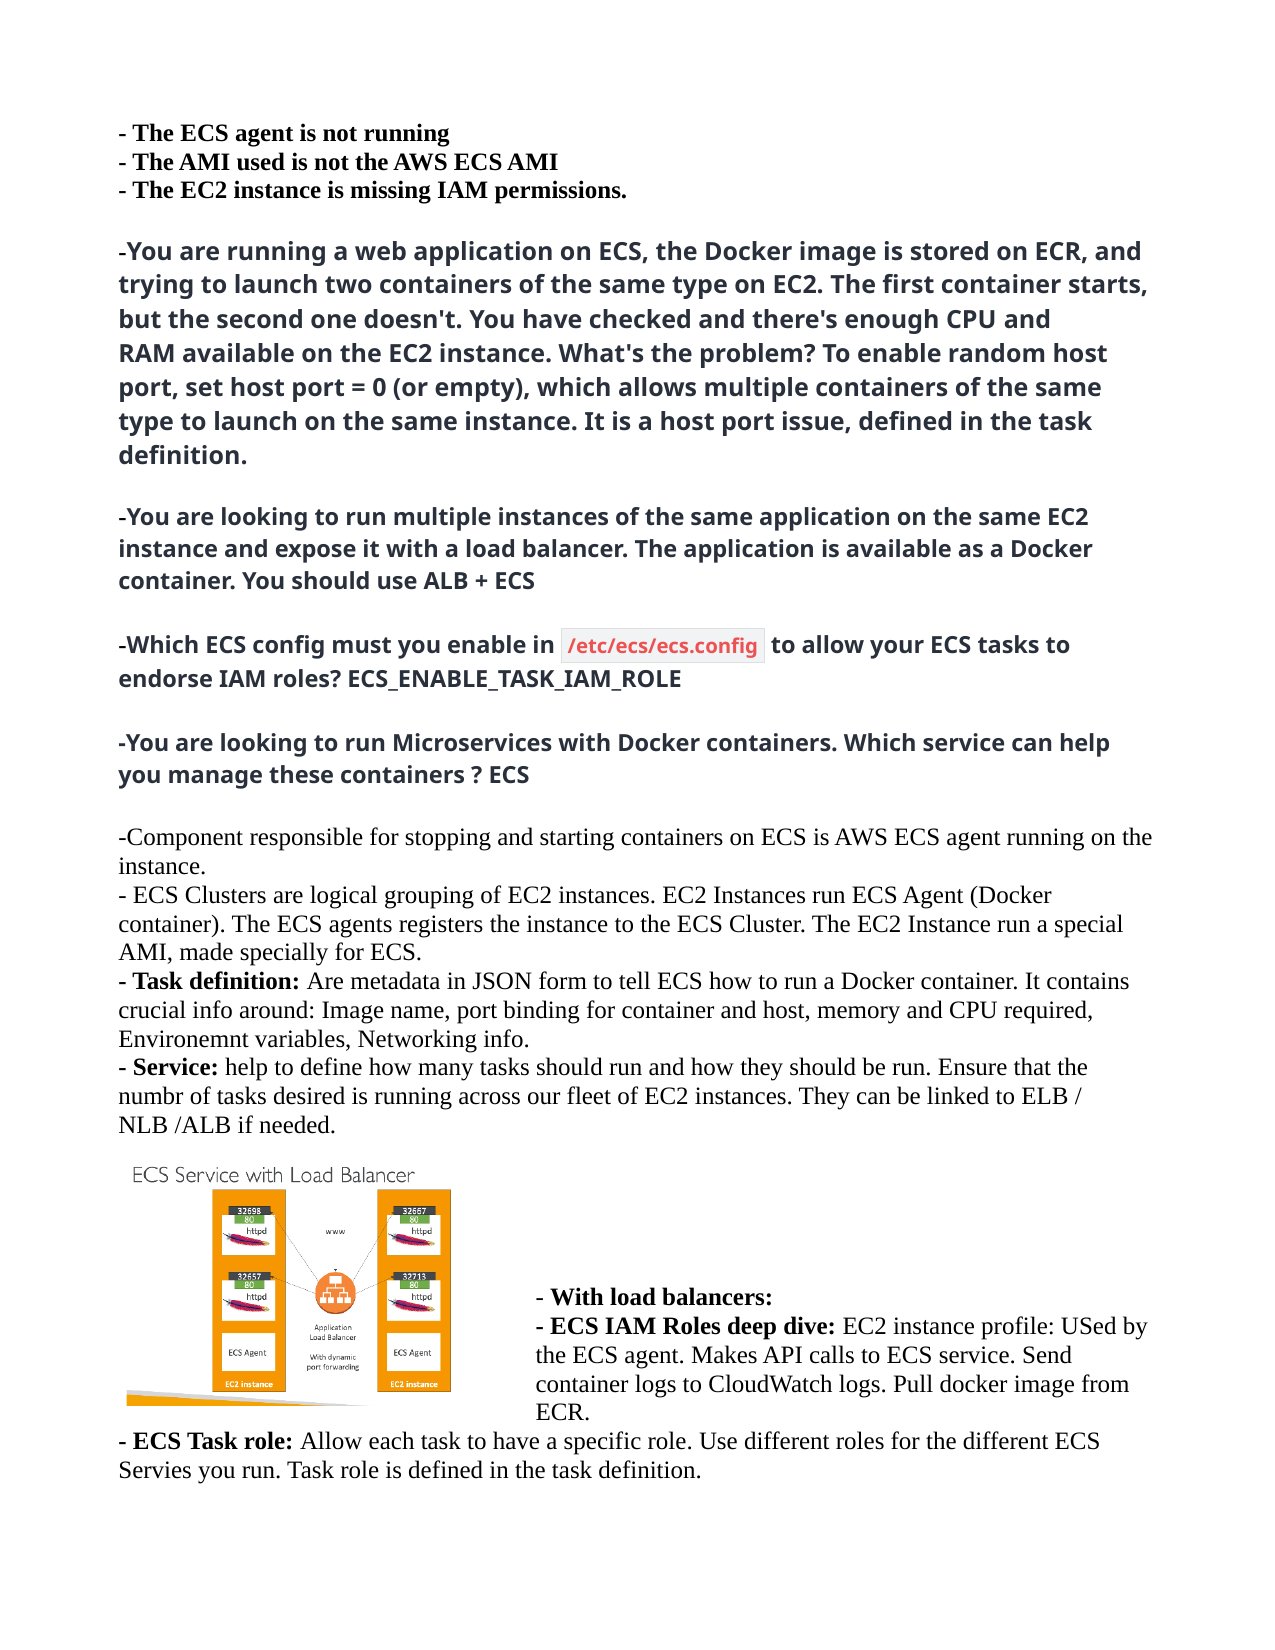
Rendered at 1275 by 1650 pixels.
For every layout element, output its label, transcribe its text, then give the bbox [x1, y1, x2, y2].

text -You are running a web application on ECS, the Docker image is stored on ECR, and trying to launch two containers of the same type on EC2. The first container starts, but the second one doesn't. You have checked and there's enough CPU and RAM available on the EC2 instance. What's the problem? To enable random host port, set host port = 0 (or empty), which allows multiple containers of the same type to launch on the same instance. It is a host port issue, defined in the task definition. [118, 233, 1157, 472]
text - ECS Task role: Allow each task to have a specific role. Use different roles for the different ECS Servies you run. Task role is defined in the task definition. [118, 1426, 1157, 1484]
text - The ECS agent is not running [118, 118, 1157, 147]
text - With load balancers: [536, 1282, 1157, 1311]
picture [126, 1159, 536, 1406]
text -You are looking to run multiple instances of the same application on the same EC2 instance and expose it with a load balancer. The application is available as a Docker container. You should use ALB + ECS [118, 500, 1157, 596]
text -You are looking to run Microservices with Docker containers. Which service can help you manage these containers ? ECS [118, 726, 1157, 790]
text -Component responsible for stopping and starting containers on ECS is AWS ECS agent running on the instance. [118, 822, 1157, 880]
text - ECS IAM Roles deep dive: EC2 instance profile: USed by the ECS agent. Makes API calls to ECS service. Send container logs to CloudWatch logs. Pull docker image from ECR. [118, 1311, 1157, 1426]
text - Service: help to define how many tasks should run and how they should be run. Ensure that the numbr of tasks desired is running across our fleet of EC2 instances. They can be linked to ELB / NLB /ALB if needed. [118, 1052, 1157, 1139]
text - The EC2 instance is missing IAM permissions. [118, 176, 1157, 204]
text -Which ECS config must you enable in /etc/ecs/ecs.config to allow your ECS tasks to endorse IAM roles? ECS_ENABLE_TASK_IAM_ROLE [118, 628, 1157, 694]
text - ECS Clusters are logical grouping of EC2 instances. EC2 Instances run ECS Agent (Docker container). The ECS agents registers the instance to the ECS Cluster. The EC2 Instance run a special AMI, made specially for ECS. [118, 880, 1157, 966]
text - The AMI used is not the AWS ECS AMI [118, 147, 1157, 176]
text - Task definition: Are metadata in JSON form to tell ECS how to run a Docker container. It contains crucial info around: Image name, port binding for container and host, memory and CPU required, Environemnt variables, Networking info. [118, 966, 1157, 1052]
